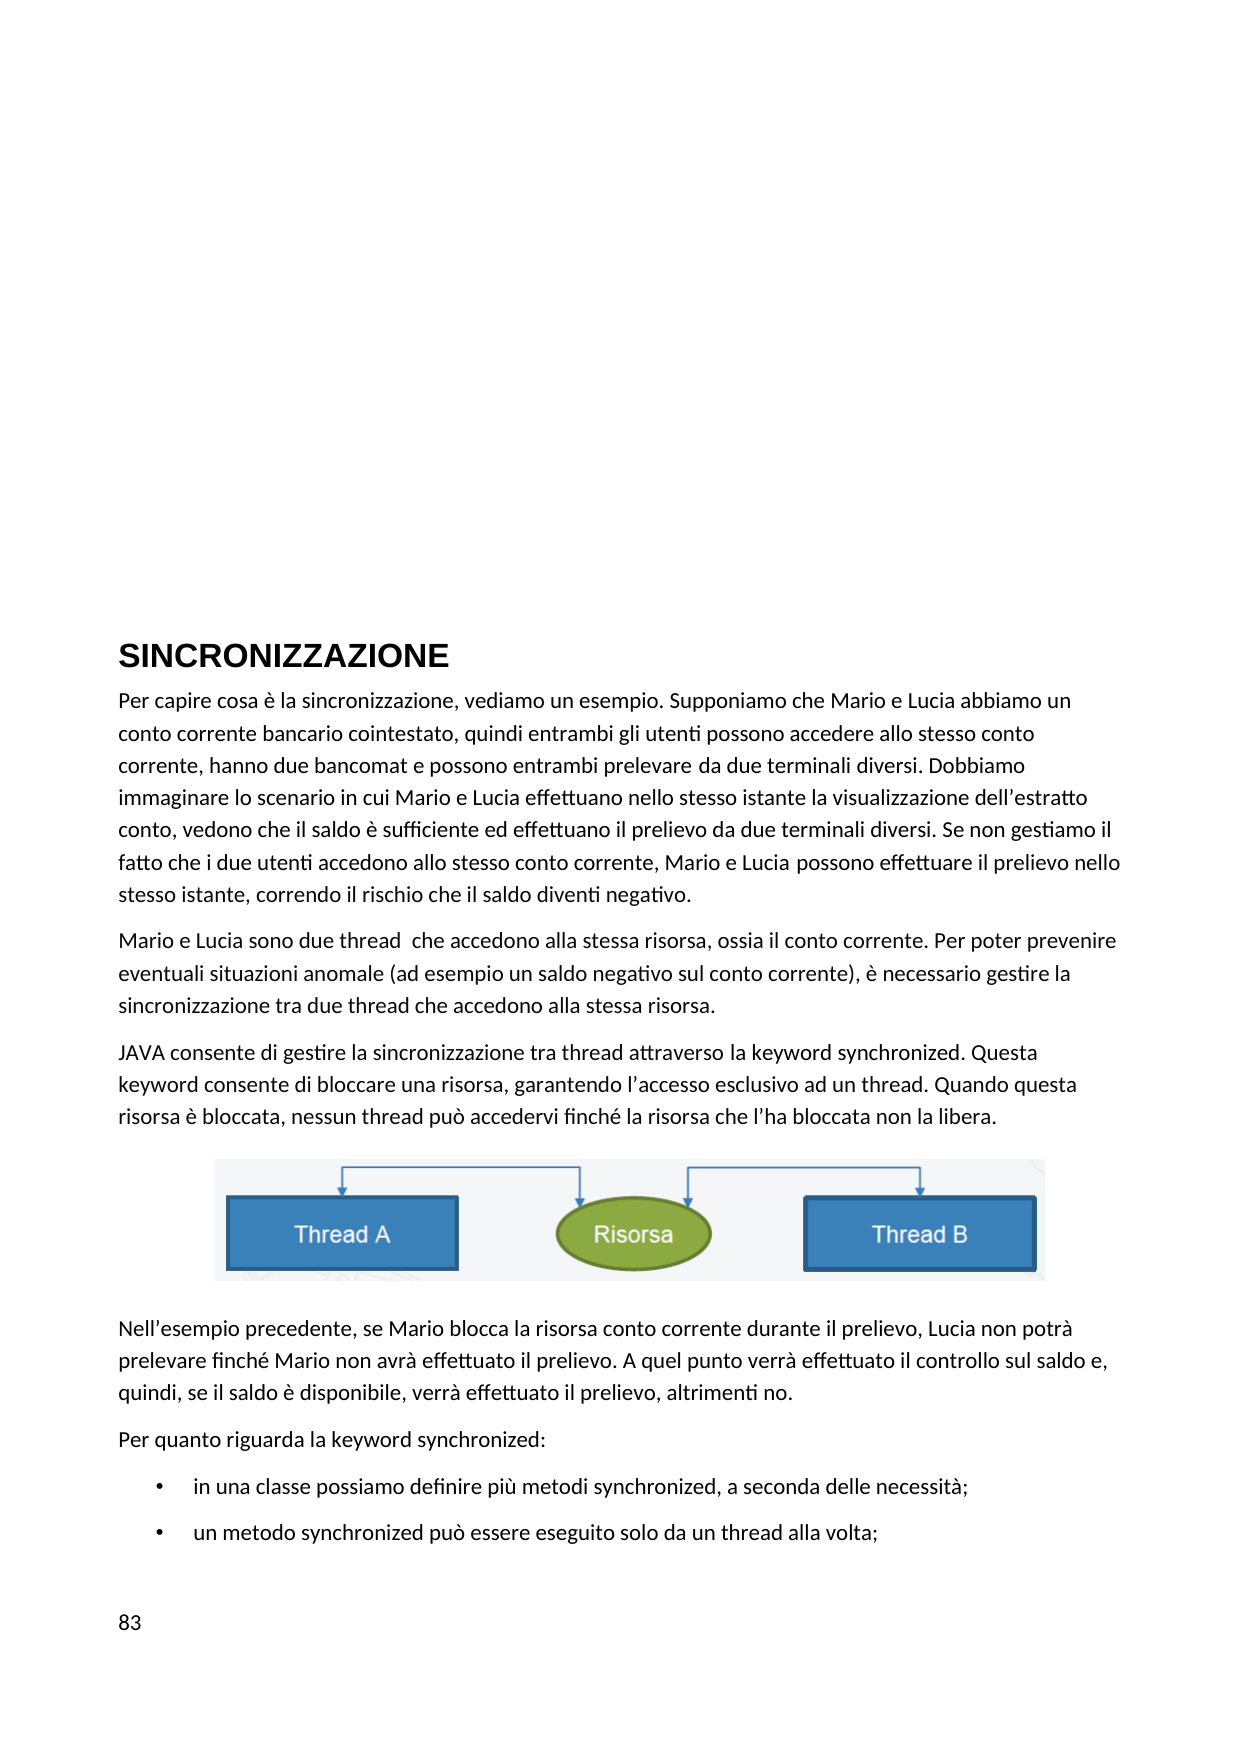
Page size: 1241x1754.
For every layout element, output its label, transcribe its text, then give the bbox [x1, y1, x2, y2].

text JAVA consente di gestire la sincronizzazione tra thread attraverso la keyword synchronized. Questa keyword consente di bloccare una risorsa, garantendo l’accesso esclusivo ad un thread. Quando questa risorsa è bloccata, nessun thread può accedervi finché la risorsa che l’ha bloccata non la libera. [118, 1038, 1122, 1130]
text Nell’esempio precedente, se Mario blocca la risorsa conto corrente durante il prelievo, Lucia non potrà prelevare finché Mario non avrà effettuato il prelievo. A quel punto verrà effettuato il controllo sul saldo e, quindi, se il saldo è disponibile, verrà effettuato il prelievo, altrimenti no. [118, 1314, 1122, 1406]
text Per capire cosa è la sincronizzazione, vediamo un esempio. Supponiamo che Mario e Lucia abbiamo un conto corrente bancario cointestato, quindi entrambi gli utenti possono accedere allo stesso conto corrente, hanno due bancomat e possono entrambi prelevare da due terminali diversi. Dobbiamo immaginare lo scenario in cui Mario e Lucia effettuano nello stesso istante la visualizzazione dell’estratto conto, vedono che il saldo è sufficiente ed effettuano il prelievo da due terminali diversi. Se non gestiamo il fatto che i due utenti accedono allo stesso conto corrente, Mario e Lucia possono effettuare il prelievo nello stesso istante, correndo il rischio che il saldo diventi negativo. [118, 687, 1122, 908]
text Per quanto riguarda la keyword synchronized: [118, 1425, 1122, 1453]
subtitle SINCRONIZZAZIONE [118, 636, 1122, 674]
picture [214, 1159, 1046, 1281]
text Mario e Lucia sono due thread che accedono alla stessa risorsa, ossia il conto corrente. Per poter prevenire eventuali situazioni anomale (ad esempio un saldo negativo sul conto corrente), è necessario gestire la sincronizzazione tra due thread che accedono alla stessa risorsa. [118, 927, 1122, 1019]
list un metodo synchronized può essere eseguito solo da un thread alla volta; [156, 1518, 1122, 1547]
list in una classe possiamo definire più metodi synchronized, a seconda delle necessità; [156, 1472, 1122, 1500]
